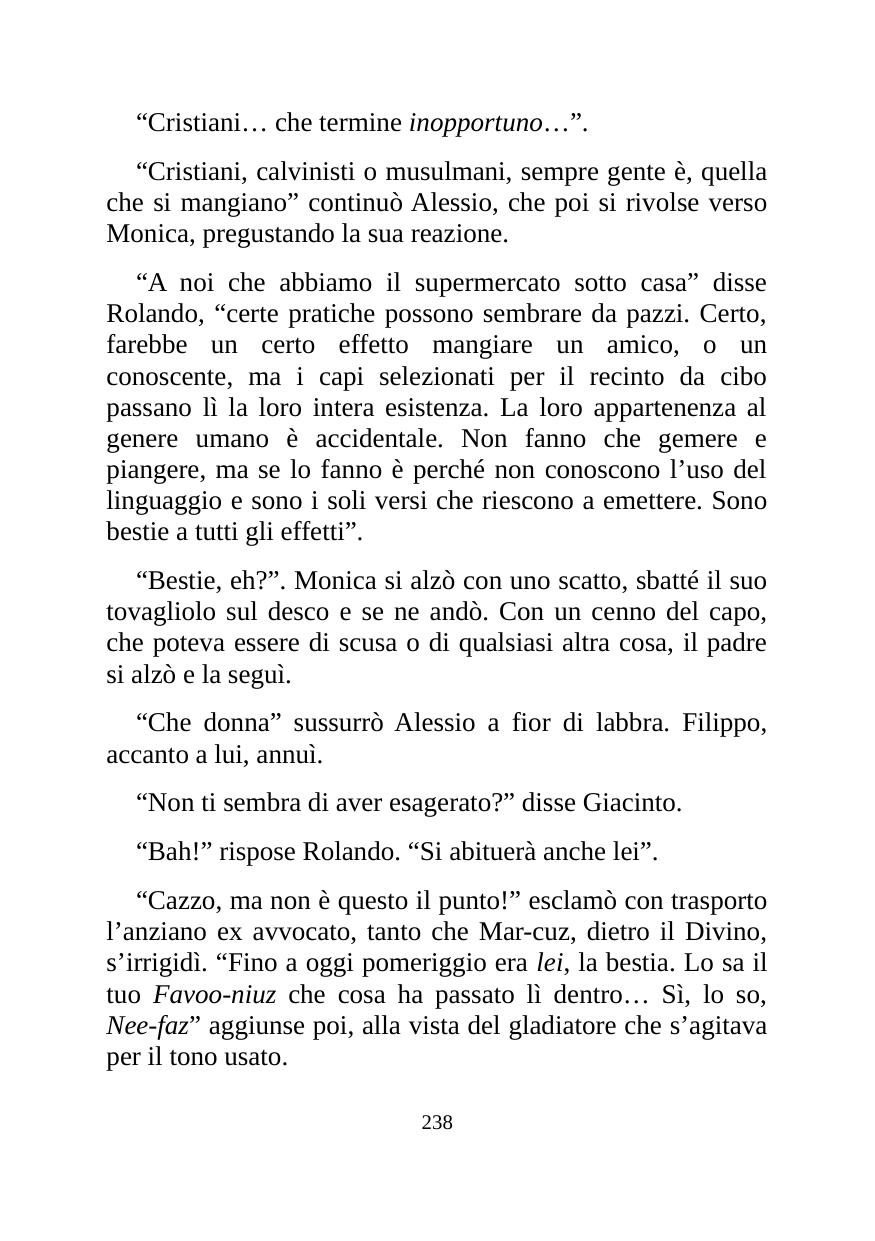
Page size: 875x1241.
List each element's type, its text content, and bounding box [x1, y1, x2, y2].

text “Bah!” rispose Rolando. “Si abituerà anche lei”. [106, 835, 768, 867]
text “A noi che abbiamo il supermercato sotto casa” disse Rolando, “certe pratiche possono sembrare da pazzi. Certo, farebbe un certo effetto mangiare un amico, o un conoscente, ma i capi selezionati per il recinto da cibo passano lì la loro intera esistenza. La loro appartenenza al genere umano è accidentale. Non fanno che gemere e piangere, ma se lo fanno è perché non conoscono l’uso del linguaggio e sono i soli versi che riescono a emettere. Sono bestie a tutti gli effetti”. [106, 266, 768, 547]
text “Non ti sembra di aver esagerato?” disse Giacinto. [106, 787, 768, 818]
text “Cristiani… che termine inopportuno…”. [106, 106, 768, 137]
text “Bestie, eh?”. Monica si alzò con uno scatto, sbatté il suo tovagliolo sul desco e se ne andò. Con un cenno del capo, che poteva essere di scusa o di qualsiasi altra cosa, il padre si alzò e la seguì. [106, 564, 768, 689]
text “Che donna” sussurrò Alessio a fior di labbra. Filippo, accanto a lui, annuì. [106, 707, 768, 769]
text “Cristiani, calvinisti o musulmani, sempre gente è, quella che si mangiano” continuò Alessio, che poi si rivolse verso Monica, pregustando la sua reazione. [106, 155, 768, 248]
text “Cazzo, ma non è questo il punto!” esclamò con trasporto l’anziano ex avvocato, tanto che Mar-cuz, dietro il Divino, s’irrigidì. “Fino a oggi pomeriggio era lei, la bestia. Lo sa il tuo Favoo-niuz che cosa ha passato lì dentro… Sì, lo so, Nee-faz” aggiunse poi, alla vista del gladiatore che s’agitava per il tono usato. [106, 884, 768, 1071]
